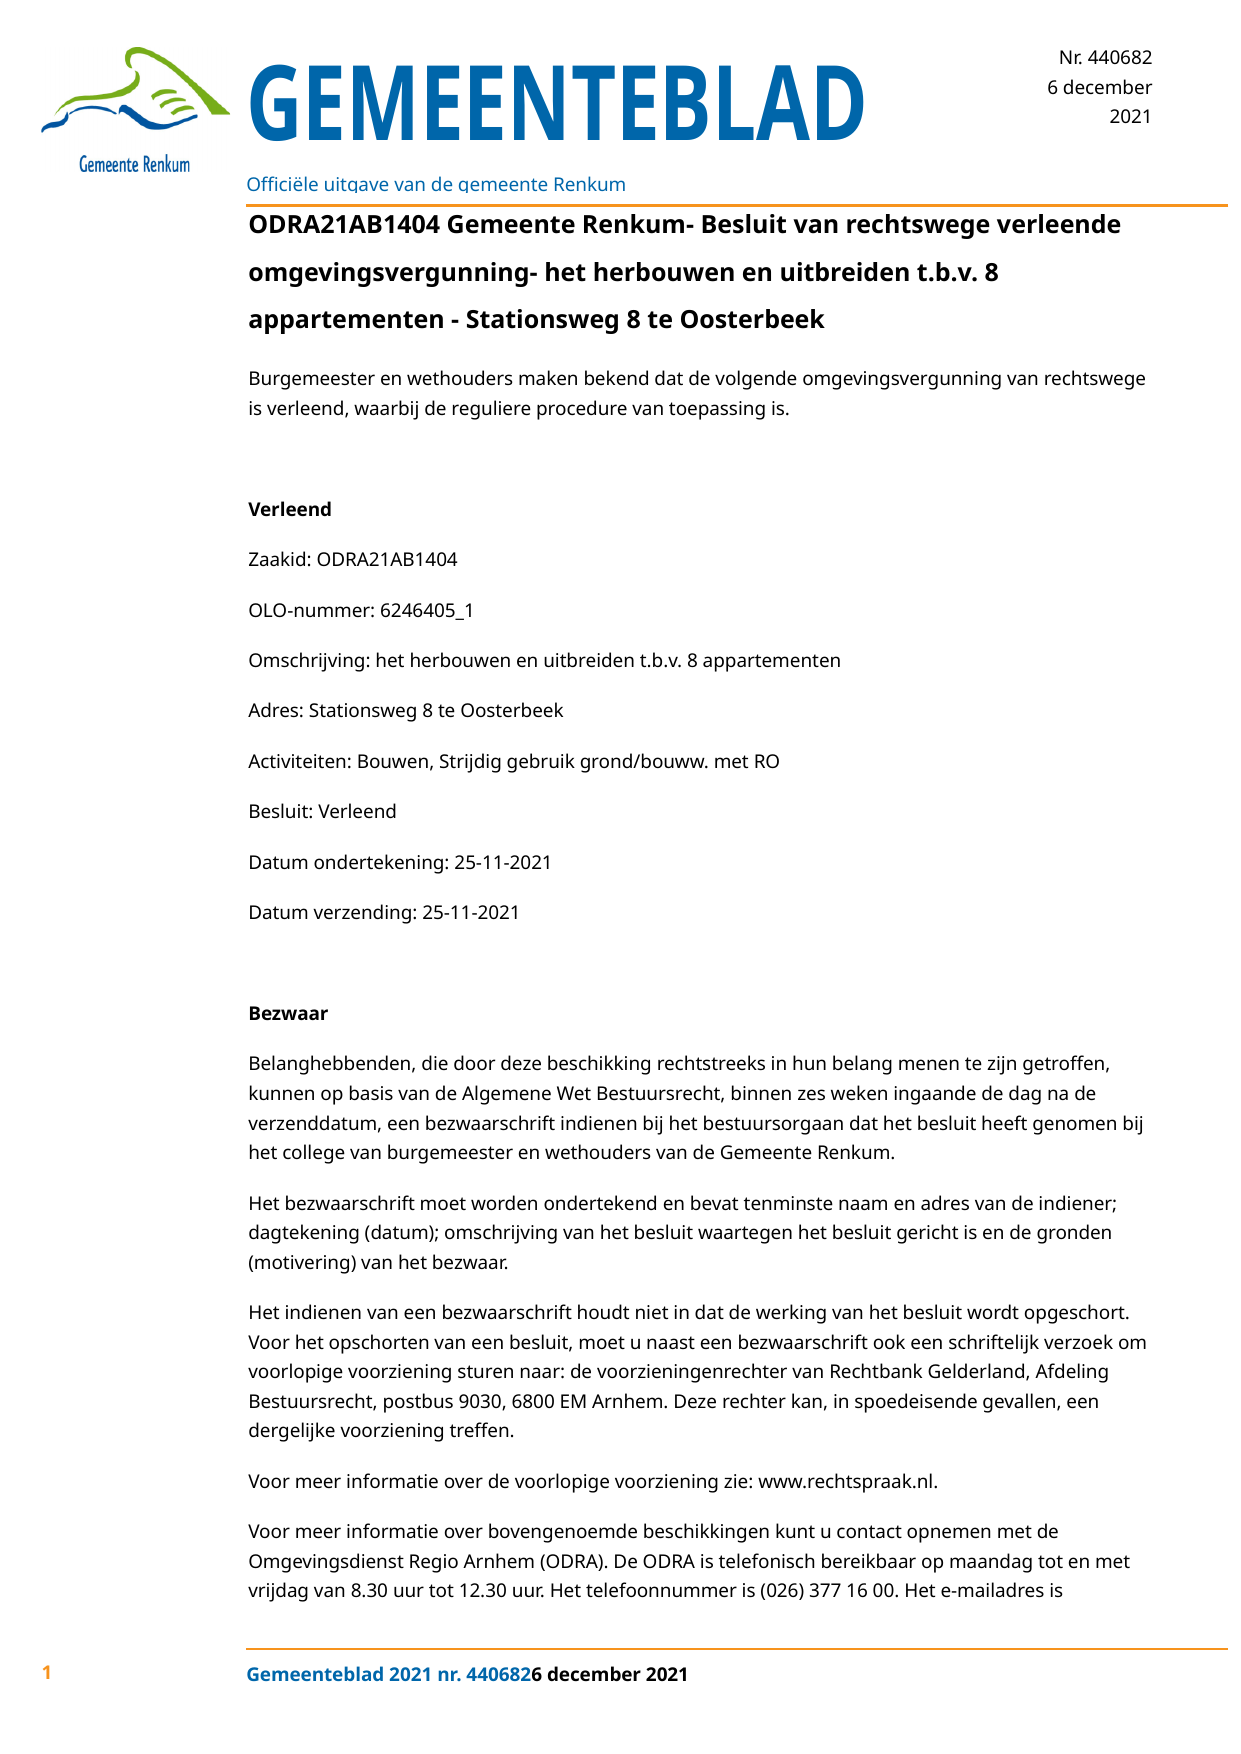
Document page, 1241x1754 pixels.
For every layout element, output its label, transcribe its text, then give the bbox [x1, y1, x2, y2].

text Datum ondertekening: 25-11-2021 [248, 849, 1152, 874]
text Het bezwaarschrift moet worden ondertekend en bevat tenminste naam en adres van de indiener; dagtekening (datum); omschrijving van het besluit waartegen het besluit gericht is en de gronden (motivering) van het bezwaar. [248, 1190, 1152, 1274]
text Omschrijving: het herbouwen en uitbreiden t.b.v. 8 appartementen [248, 647, 1152, 673]
text OLO-nummer: 6246405_1 [248, 597, 1152, 622]
text ODRA21AB1404 Gemeente Renkum- Besluit van rechtswege verleende omgevingsvergunning- het herbouwen en uitbreiden t.b.v. 8 appartementen - Stationsweg 8 te Oosterbeek [248, 207, 1152, 336]
text Datum verzending: 25-11-2021 [248, 899, 1152, 925]
text Activiteiten: Bouwen, Strijdig gebruik grond/bouww. met RO [248, 748, 1152, 774]
text Belanghebbenden, die door deze beschikking rechtstreeks in hun belang menen te zijn getroffen, kunnen op basis van de Algemene Wet Bestuursrecht, binnen zes weken ingaande de dag na de verzenddatum, een bezwaarschrift indienen bij het bestuursorgaan dat het besluit heeft genomen bij het college van burgemeester en wethouders van de Gemeente Renkum. [248, 1051, 1152, 1165]
text Voor meer informatie over bovengenoemde beschikkingen kunt u contact opnemen met de Omgevingsdienst Regio Arnhem (ODRA). De ODRA is telefonisch bereikbaar op maandag tot en met vrijdag van 8.30 uur tot 12.30 uur. Het telefoonnummer is (026) 377 16 00. Het e-mailadres is [248, 1518, 1152, 1603]
picture [41, 47, 231, 172]
text Verleend [248, 496, 1152, 522]
text Besluit: Verleend [248, 798, 1152, 824]
text Bezwaar [248, 1000, 1152, 1026]
text Adres: Stationsweg 8 te Oosterbeek [248, 698, 1152, 723]
text Burgemeester en wethouders maken bekend dat de volgende omgevingsvergunning van rechtswege is verleend, waarbij de reguliere procedure van toepassing is. [248, 366, 1152, 421]
text Zaakid: ODRA21AB1404 [248, 546, 1152, 572]
text Voor meer informatie over de voorlopige voorziening zie: www.rechtspraak.nl. [248, 1468, 1152, 1494]
text Het indienen van een bezwaarschrift houdt niet in dat de werking van het besluit wordt opgeschort. Voor het opschorten van een besluit, moet u naast een bezwaarschrift ook een schriftelijk verzoek om voorlopige voorziening sturen naar: de voorzieningenrechter van Rechtbank Gelderland, Afdeling Bestuursrecht, postbus 9030, 6800 EM Arnhem. Deze rechter kan, in spoedeisende gevallen, een dergelijke voorziening treffen. [248, 1299, 1152, 1443]
